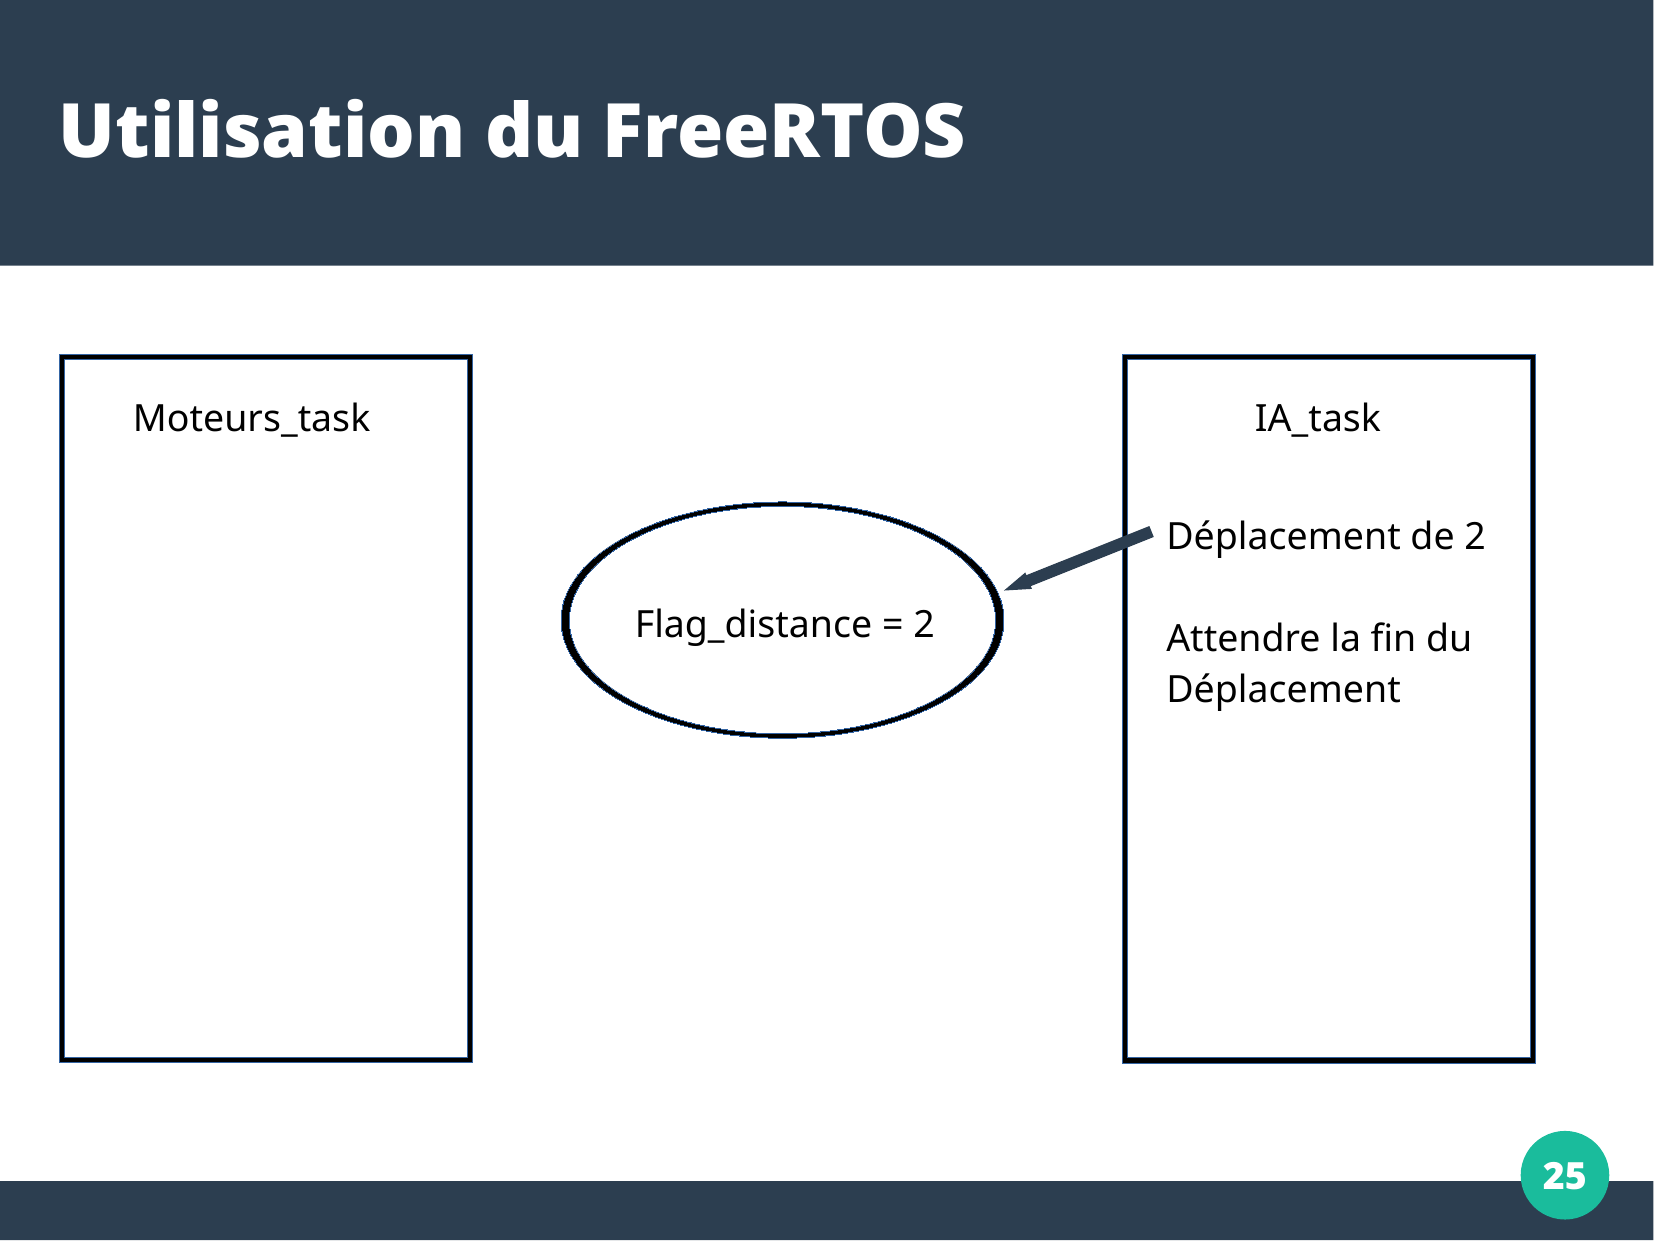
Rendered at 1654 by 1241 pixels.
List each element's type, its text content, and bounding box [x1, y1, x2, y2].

text_box [561, 501, 1004, 739]
text_box [1122, 354, 1536, 536]
text_box Déplacement de 2 Attendre la fin du Déplacement [1151, 502, 1536, 691]
text_box [1122, 548, 1536, 1064]
title Utilisation du FreeRTOS [59, 49, 1595, 207]
text_box Moteurs_task [118, 383, 414, 443]
text_box Flag_distance = 2 [620, 590, 995, 650]
text_box IA_task [1240, 383, 1418, 443]
text_box [59, 354, 473, 1063]
